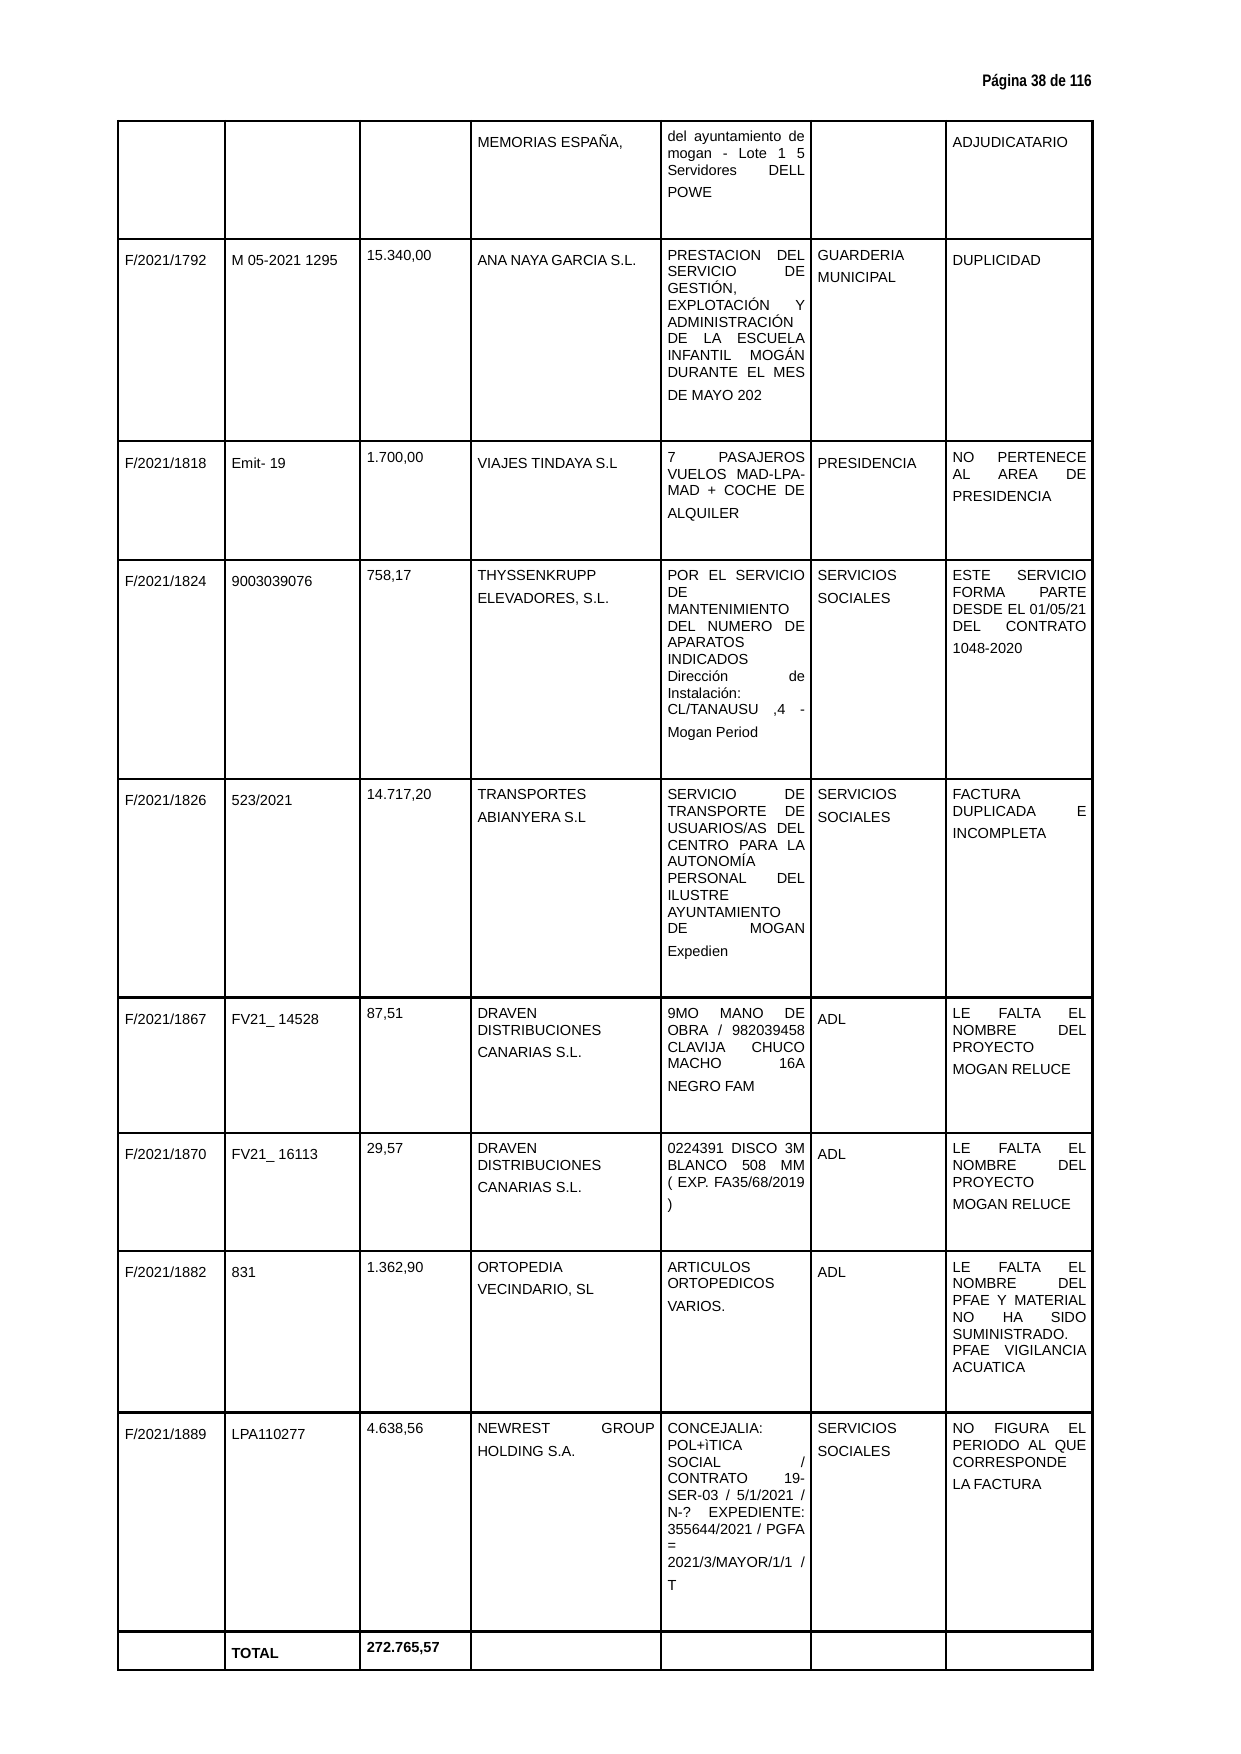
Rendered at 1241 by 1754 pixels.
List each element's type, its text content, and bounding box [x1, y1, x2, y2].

table_cell NO FIGURA EL PERIODO AL QUE CORRESPONDE LA FACTURA [947, 1414, 1091, 1630]
table_cell SERVICIOS SOCIALES [812, 1414, 945, 1630]
table_cell LPA110277 [226, 1414, 359, 1630]
table_cell ADL [812, 999, 945, 1132]
table_cell del ayuntamiento de mogan - Lote 1 5 Servidores DELL POWE [662, 122, 810, 238]
table_cell F/2021/1824 [119, 561, 224, 777]
table_cell 29,57 [361, 1134, 470, 1250]
table_cell [119, 1633, 224, 1669]
table_cell [472, 1633, 660, 1669]
table_cell MEMORIAS ESPAÑA, [472, 122, 660, 238]
table_cell F/2021/1818 [119, 442, 224, 558]
table_cell LE FALTA EL NOMBRE DEL PROYECTO MOGAN RELUCE [947, 999, 1091, 1132]
table_cell THYSSENKRUPP ELEVADORES, S.L. [472, 561, 660, 777]
table_cell F/2021/1870 [119, 1134, 224, 1250]
table_cell TRANSPORTES ABIANYERA S.L [472, 780, 660, 996]
table_cell ADJUDICATARIO [947, 122, 1091, 238]
table_cell NO PERTENECE AL AREA DE PRESIDENCIA [947, 442, 1091, 558]
table_cell NEWREST GROUP HOLDING S.A. [472, 1414, 660, 1630]
table_cell 1.700,00 [361, 442, 470, 558]
table_cell [361, 122, 470, 238]
table_cell GUARDERIA MUNICIPAL [812, 240, 945, 440]
table_cell 523/2021 [226, 780, 359, 996]
table_cell F/2021/1882 [119, 1252, 224, 1411]
table_cell F/2021/1867 [119, 999, 224, 1132]
table_cell F/2021/1889 [119, 1414, 224, 1630]
table_cell ORTOPEDIA VECINDARIO, SL [472, 1252, 660, 1411]
table_cell 87,51 [361, 999, 470, 1132]
table_cell ADL [812, 1134, 945, 1250]
table_cell 9003039076 [226, 561, 359, 777]
table_cell 272.765,57 [361, 1633, 470, 1669]
table_cell PRESIDENCIA [812, 442, 945, 558]
table_cell 9MO MANO DE OBRA / 982039458 CLAVIJA CHUCO MACHO 16A NEGRO FAM [662, 999, 810, 1132]
table_cell M 05-2021 1295 [226, 240, 359, 440]
table_cell 15.340,00 [361, 240, 470, 440]
table_cell F/2021/1792 [119, 240, 224, 440]
table_cell SERVICIOS SOCIALES [812, 780, 945, 996]
table_cell Emit- 19 [226, 442, 359, 558]
table_cell ESTE SERVICIO FORMA PARTE DESDE EL 01/05/21 DEL CONTRATO 1048-2020 [947, 561, 1091, 777]
table_cell TOTAL [226, 1633, 359, 1669]
table_cell PRESTACION DEL SERVICIO DE GESTIÓN, EXPLOTACIÓN Y ADMINISTRACIÓN DE LA ESCUELA INFANTIL MOGÁN DURANTE EL MES DE MAYO 202 [662, 240, 810, 440]
table_cell 1.362,90 [361, 1252, 470, 1411]
table_cell DUPLICIDAD [947, 240, 1091, 440]
table_cell FV21_ 16113 [226, 1134, 359, 1250]
table_cell [947, 1633, 1091, 1669]
table_cell FACTURA DUPLICADA E INCOMPLETA [947, 780, 1091, 996]
table_cell DRAVEN DISTRIBUCIONES CANARIAS S.L. [472, 1134, 660, 1250]
table_cell [226, 122, 359, 238]
table_cell 14.717,20 [361, 780, 470, 996]
table_cell [812, 1633, 945, 1669]
table_cell [662, 1633, 810, 1669]
table_cell ADL [812, 1252, 945, 1411]
table_cell SERVICIO DE TRANSPORTE DE USUARIOS/AS DEL CENTRO PARA LA AUTONOMÍA PERSONAL DEL ILUSTRE AYUNTAMIENTO DE MOGAN Expedien [662, 780, 810, 996]
table_cell FV21_ 14528 [226, 999, 359, 1132]
table_cell VIAJES TINDAYA S.L [472, 442, 660, 558]
table_cell ARTICULOS ORTOPEDICOS VARIOS. [662, 1252, 810, 1411]
table_cell F/2021/1826 [119, 780, 224, 996]
table_cell 7 PASAJEROS VUELOS MAD-LPA-MAD + COCHE DE ALQUILER [662, 442, 810, 558]
table_cell DRAVEN DISTRIBUCIONES CANARIAS S.L. [472, 999, 660, 1132]
table_cell 4.638,56 [361, 1414, 470, 1630]
table_cell [119, 122, 224, 238]
table_cell LE FALTA EL NOMBRE DEL PROYECTO MOGAN RELUCE [947, 1134, 1091, 1250]
table_cell SERVICIOS SOCIALES [812, 561, 945, 777]
table_cell ANA NAYA GARCIA S.L. [472, 240, 660, 440]
table_cell POR EL SERVICIO DE MANTENIMIENTO DEL NUMERO DE APARATOS INDICADOS Dirección de Instalación: CL/TANAUSU ,4 - Mogan Period [662, 561, 810, 777]
table_cell [812, 122, 945, 238]
table_cell 0224391 DISCO 3M BLANCO 508 MM ( EXP. FA35/68/2019 ) [662, 1134, 810, 1250]
table_cell 831 [226, 1252, 359, 1411]
table_cell CONCEJALIA: POL+ìTICA SOCIAL / CONTRATO 19-SER-03 / 5/1/2021 / N-? EXPEDIENTE: 355644/2021 / PGFA = 2021/3/MAYOR/1/1 / T [662, 1414, 810, 1630]
table_cell 758,17 [361, 561, 470, 777]
table_cell LE FALTA EL NOMBRE DEL PFAE Y MATERIAL NO HA SIDO SUMINISTRADO. PFAE VIGILANCIA ACUATICA [947, 1252, 1091, 1411]
